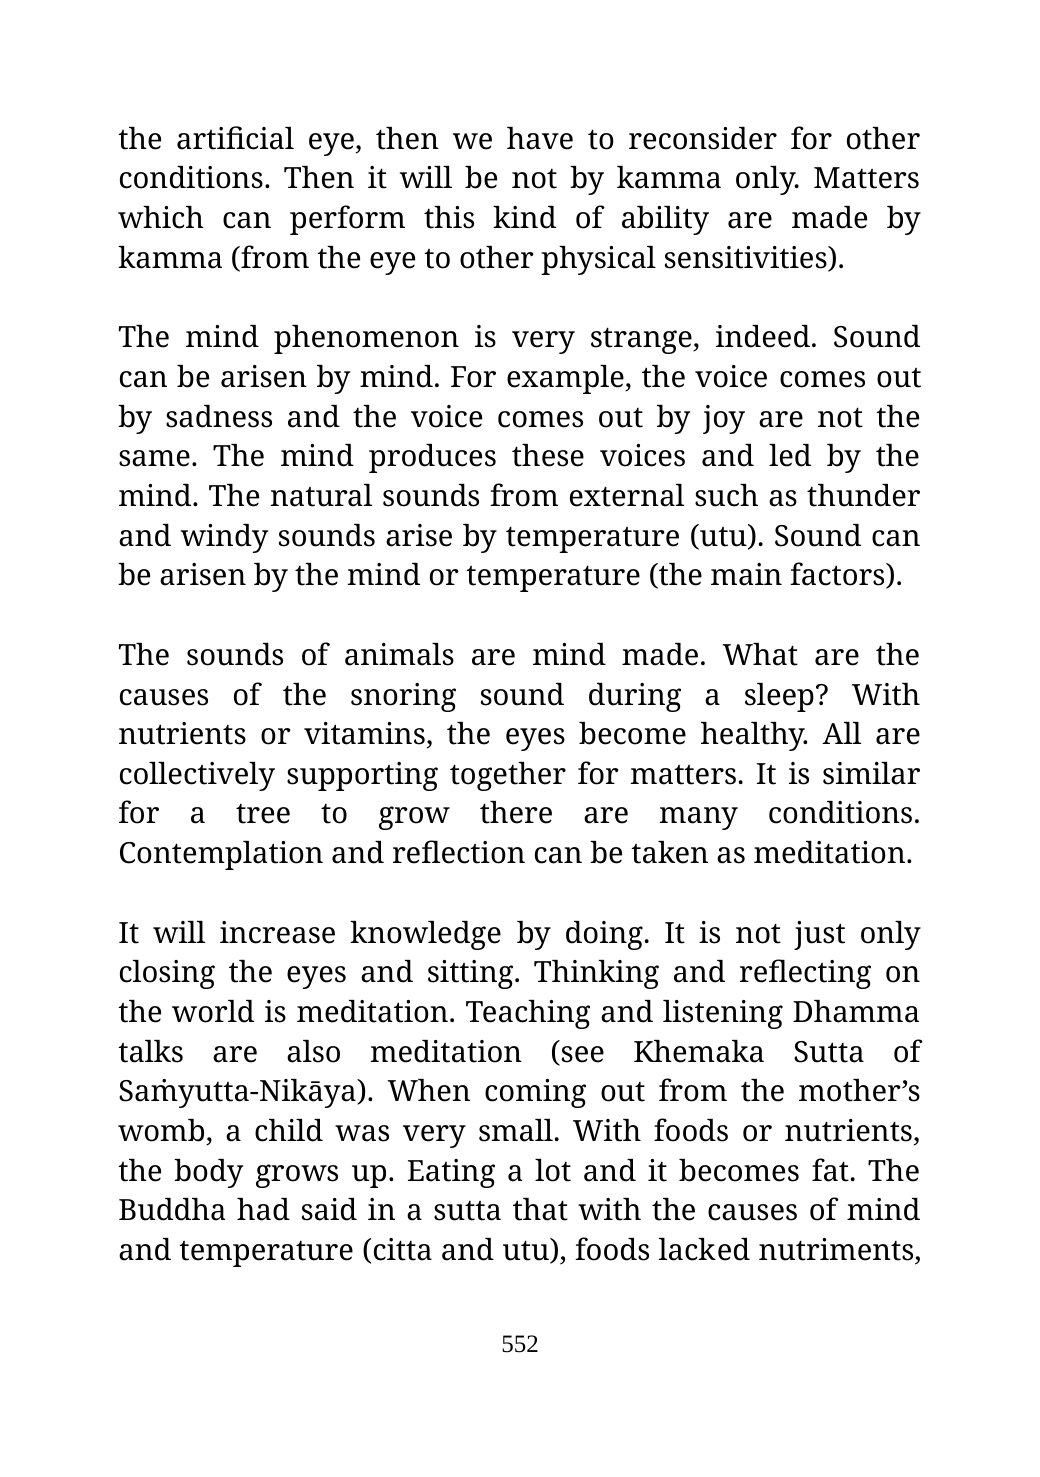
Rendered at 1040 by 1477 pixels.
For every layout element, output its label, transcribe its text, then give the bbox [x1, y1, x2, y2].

text the artificial eye, then we have to reconsider for other conditions. Then it will be not by kamma only. Matters which can perform this kind of ability are made by kamma (from the eye to other physical sensitivities). The mind phenomenon is very strange, indeed. Sound can be arisen by mind. For example, the voice comes out by sadness and the voice comes out by joy are not the same. The mind produces these voices and led by the mind. The natural sounds from external such as thunder and windy sounds arise by temperature (utu). Sound can be arisen by the mind or temperature (the main factors). The sounds of animals are mind made. What are the causes of the snoring sound during a sleep? With nutrients or vitamins, the eyes become healthy. All are collectively supporting together for matters. It is similar for a tree to grow there are many conditions. Contemplation and reflection can be taken as meditation. It will increase knowledge by doing. It is not just only closing the eyes and sitting. Thinking and reflecting on the world is meditation. Teaching and listening Dhamma talks are also meditation (see Khemaka Sutta of Saṁyutta-Nikāya). When coming out from the mother’s womb, a child was very small. With foods or nutrients, the body grows up. Eating a lot and it becomes fat. The Buddha had said in a sutta that with the causes of mind and temperature (citta and utu), foods lacked nutriments, [118, 118, 922, 1269]
